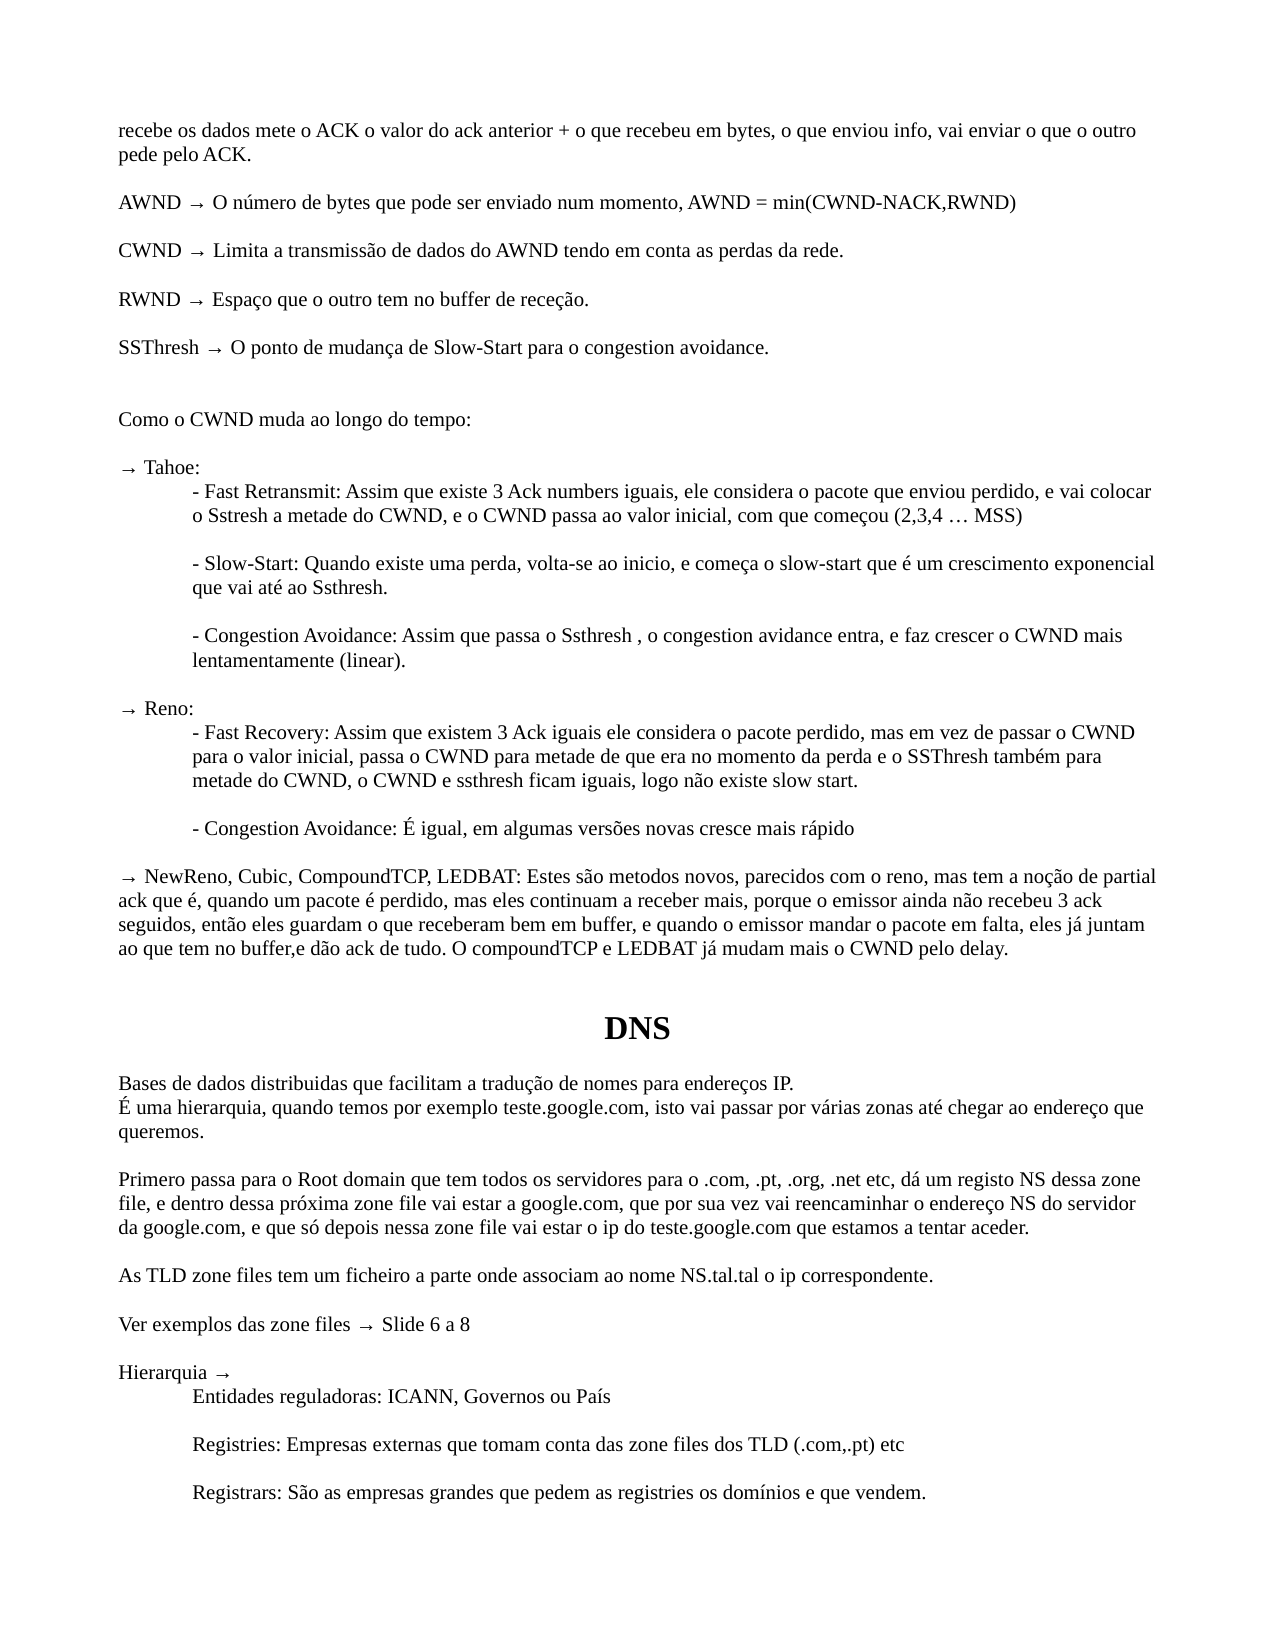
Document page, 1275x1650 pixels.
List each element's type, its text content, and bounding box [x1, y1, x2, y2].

text Bases de dados distribuidas que facilitam a tradução de nomes para endereços IP. [118, 1071, 1157, 1095]
text Registrars: São as empresas grandes que pedem as registries os domínios e que vendem. [118, 1480, 1157, 1504]
text RWND → Espaço que o outro tem no buffer de receção. [118, 287, 1157, 311]
text - Fast Retransmit: Assim que existe 3 Ack numbers iguais, ele considera o pacote que enviou perdido, e vai colocar o Sstresh a metade do CWND, e o CWND passa ao valor inicial, com que começou (2,3,4 … MSS) [118, 479, 1157, 527]
text - Congestion Avoidance: É igual, em algumas versões novas cresce mais rápido [118, 816, 1157, 840]
text - Congestion Avoidance: Assim que passa o Ssthresh , o congestion avidance entra, e faz crescer o CWND mais lentamentamente (linear). [118, 623, 1157, 672]
text Como o CWND muda ao longo do tempo: [118, 407, 1157, 431]
text → Tahoe: [118, 455, 1157, 479]
text recebe os dados mete o ACK o valor do ack anterior + o que recebeu em bytes, o que enviou info, vai enviar o que o outro pede pelo ACK. [118, 118, 1157, 166]
text As TLD zone files tem um ficheiro a parte onde associam ao nome NS.tal.tal o ip correspondente. [118, 1263, 1157, 1287]
text - Fast Recovery: Assim que existem 3 Ack iguais ele considera o pacote perdido, mas em vez de passar o CWND para o valor inicial, passa o CWND para metade de que era no momento da perda e o SSThresh também para metade do CWND, o CWND e ssthresh ficam iguais, logo não existe slow start. [118, 720, 1157, 792]
text Entidades reguladoras: ICANN, Governos ou País [118, 1384, 1157, 1408]
text → Reno: [118, 696, 1157, 720]
text DNS [118, 1008, 1157, 1047]
text É uma hierarquia, quando temos por exemplo teste.google.com, isto vai passar por várias zonas até chegar ao endereço que queremos. [118, 1095, 1157, 1143]
text → NewReno, Cubic, CompoundTCP, LEDBAT: Estes são metodos novos, parecidos com o reno, mas tem a noção de partial ack que é, quando um pacote é perdido, mas eles continuam a receber mais, porque o emissor ainda não recebeu 3 ack seguidos, então eles guardam o que receberam bem em buffer, e quando o emissor mandar o pacote em falta, eles já juntam ao que tem no buffer,e dão ack de tudo. O compoundTCP e LEDBAT já mudam mais o CWND pelo delay. [118, 864, 1157, 960]
text Primero passa para o Root domain que tem todos os servidores para o .com, .pt, .org, .net etc, dá um registo NS dessa zone file, e dentro dessa próxima zone file vai estar a google.com, que por sua vez vai reencaminhar o endereço NS do servidor da google.com, e que só depois nessa zone file vai estar o ip do teste.google.com que estamos a tentar aceder. [118, 1167, 1157, 1239]
text Registries: Empresas externas que tomam conta das zone files dos TLD (.com,.pt) etc [118, 1432, 1157, 1456]
text CWND → Limita a transmissão de dados do AWND tendo em conta as perdas da rede. [118, 238, 1157, 262]
text AWND → O número de bytes que pode ser enviado num momento, AWND = min(CWND-NACK,RWND) [118, 190, 1157, 214]
text - Slow-Start: Quando existe uma perda, volta-se ao inicio, e começa o slow-start que é um crescimento exponencial que vai até ao Ssthresh. [118, 551, 1157, 599]
text Hierarquia → [118, 1359, 1157, 1384]
text Ver exemplos das zone files → Slide 6 a 8 [118, 1311, 1157, 1336]
text SSThresh → O ponto de mudança de Slow-Start para o congestion avoidance. [118, 335, 1157, 359]
